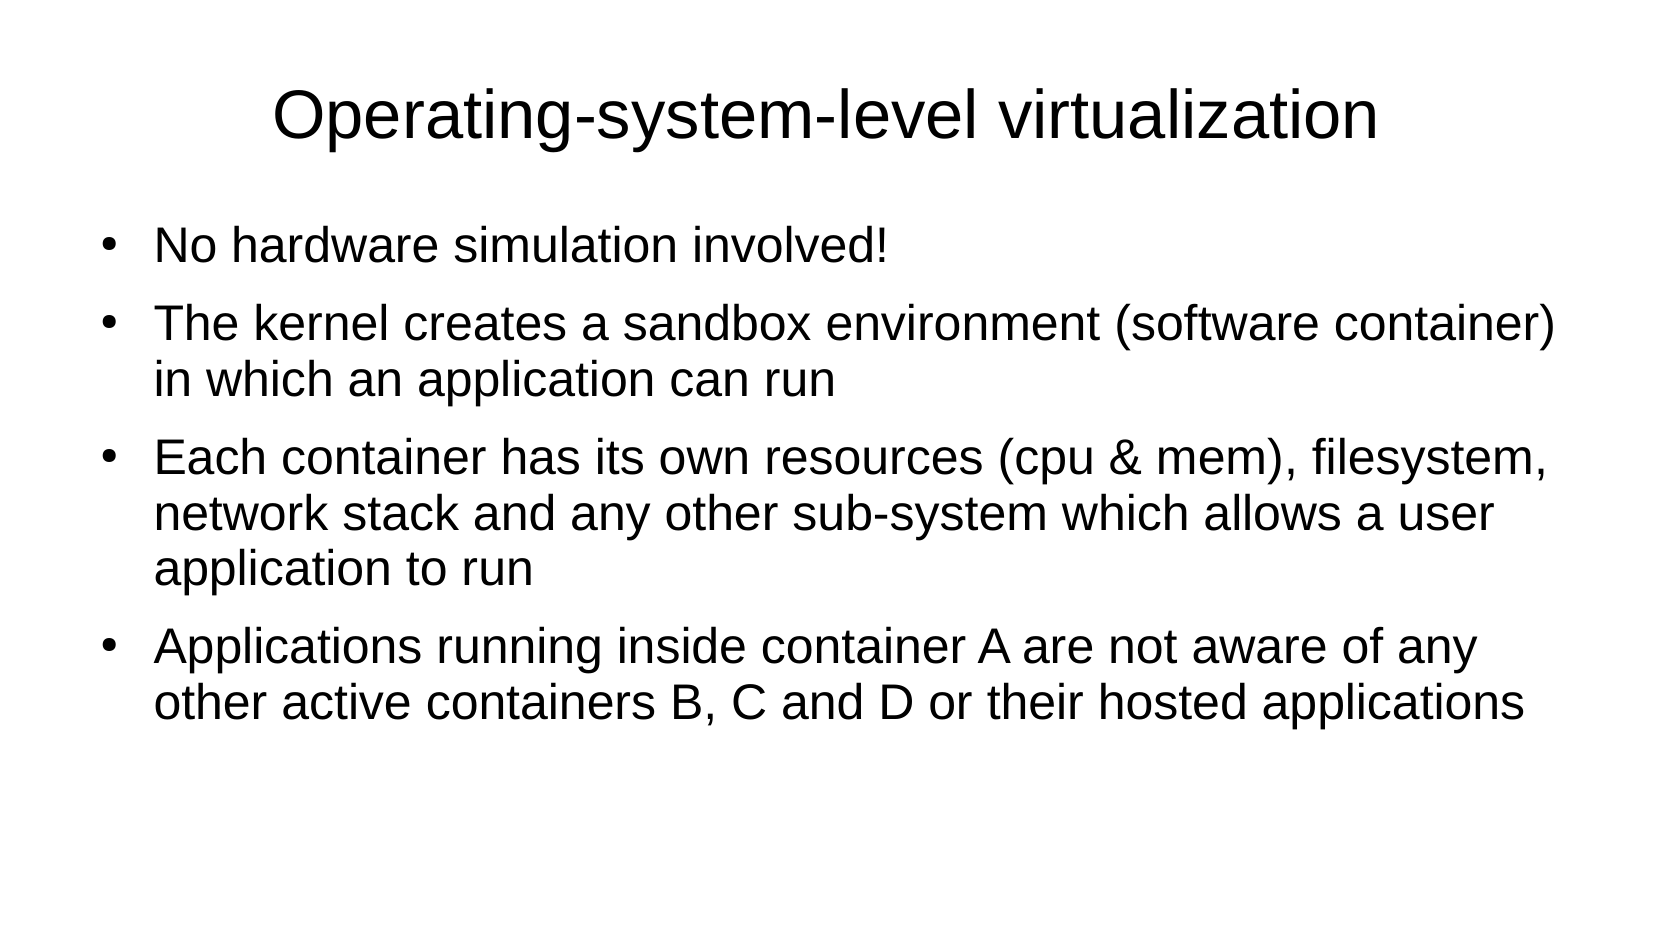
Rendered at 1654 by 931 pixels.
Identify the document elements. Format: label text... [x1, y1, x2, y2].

title Operating-system-level virtualization [82, 37, 1571, 193]
list No hardware simulation involved! The kernel creates a sandbox environment (software container) in which an application can run Each container has its own resources (cpu & mem), filesystem, network stack and any other sub-system which allows a user application to run Applications running inside container A are not aware of any other active containers B, C and D or their hosted applications [82, 217, 1571, 758]
